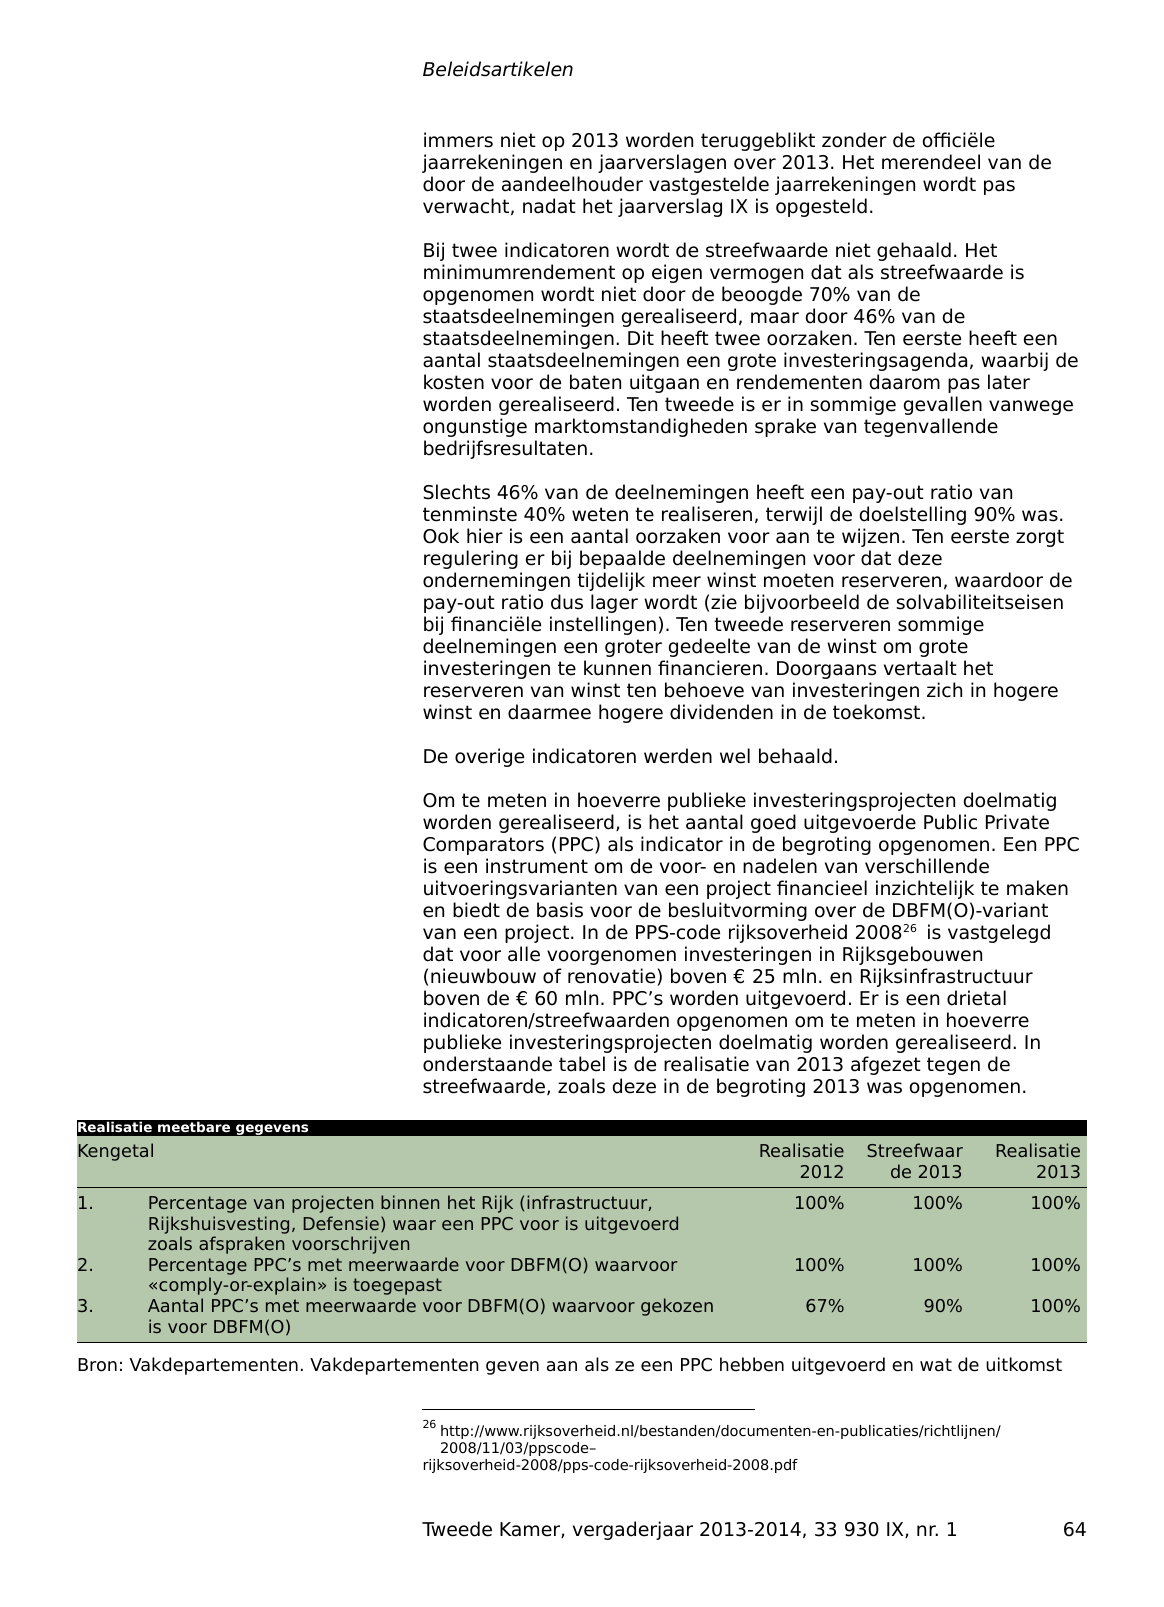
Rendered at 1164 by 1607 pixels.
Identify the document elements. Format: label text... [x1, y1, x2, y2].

table_cell Bron: Vakdepartementen. Vakdepartementen geven aan als ze een PPC hebben uitgevoerd en wat de uitkomst [77, 1343, 1087, 1375]
text Om te meten in hoeverre publieke investeringsprojecten doelmatig worden gerealiseerd, is het aantal goed uitgevoerde Public Private Comparators (PPC) als indicator in de begroting opgenomen. Een PPC is een instrument om de voor- en nadelen van verschillende uitvoeringsvarianten van een project financieel inzichtelijk te maken en biedt de basis voor de besluitvorming over de DBFM(O)-variant van een project. In de PPS-code rijksoverheid 2008 is vastgelegd dat voor alle voorgenomen investeringen in Rijksgebouwen (nieuwbouw of renovatie) boven € 25 mln. en Rijksinfrastructuur boven de € 60 mln. PPC’s worden uitgevoerd. Er is een drietal indicatoren/streefwaarden opgenomen om te meten in hoeverre publieke investeringsprojecten doelmatig worden gerealiseerd. In onderstaande tabel is de realisatie van 2013 afgezet tegen de streefwaarde, zoals deze in de begroting 2013 was opgenomen. [422, 790, 1087, 1098]
table_cell Aantal PPC’s met meerwaarde voor DBFM(O) waarvoor gekozen is voor DBFM(O) [142, 1296, 732, 1342]
table_cell Percentage van projecten binnen het Rijk (infrastructuur, Rijkshuisvesting, Defensie) waar een PPC voor is uitgevoerd zoals afspraken voorschrijven [142, 1188, 732, 1255]
table_cell 100% [969, 1188, 1087, 1255]
table_cell 2. [77, 1255, 142, 1296]
table_cell 100% [969, 1296, 1087, 1342]
table_cell 90% [850, 1296, 968, 1342]
text rijksoverheid-2008/pps-code-rijksoverheid-2008.pdf [422, 1457, 1087, 1474]
table_cell 100% [732, 1255, 850, 1296]
table_cell Realisatie 2013 [969, 1136, 1087, 1187]
table_cell Percentage PPC’s met meerwaarde voor DBFM(O) waarvoor «comply-or-explain» is toegepast [142, 1255, 732, 1296]
text immers niet op 2013 worden teruggeblikt zonder de officiële jaarrekeningen en jaarverslagen over 2013. Het merendeel van de door de aandeelhouder vastgestelde jaarrekeningen wordt pas verwacht, nadat het jaarverslag IX is opgesteld. [422, 130, 1087, 218]
table_cell Realisatie 2012 [732, 1136, 850, 1187]
table_cell 100% [850, 1255, 968, 1296]
text Slechts 46% van de deelnemingen heeft een pay-out ratio van tenminste 40% weten te realiseren, terwijl de doelstelling 90% was. Ook hier is een aantal oorzaken voor aan te wijzen. Ten eerste zorgt regulering er bij bepaalde deelnemingen voor dat deze ondernemingen tijdelijk meer winst moeten reserveren, waardoor de pay-out ratio dus lager wordt (zie bijvoorbeeld de solvabiliteitseisen bij financiële instellingen). Ten tweede reserveren sommige deelnemingen een groter gedeelte van de winst om grote investeringen te kunnen financieren. Doorgaans vertaalt het reserveren van winst ten behoeve van investeringen zich in hogere winst en daarmee hogere dividenden in de toekomst. [422, 482, 1087, 724]
table_header Realisatie meetbare gegevens [77, 1120, 1087, 1135]
text Bij twee indicatoren wordt de streefwaarde niet gehaald. Het minimumrendement op eigen vermogen dat als streefwaarde is opgenomen wordt niet door de beoogde 70% van de staatsdeelnemingen gerealiseerd, maar door 46% van de staatsdeelnemingen. Dit heeft twee oorzaken. Ten eerste heeft een aantal staatsdeelnemingen een grote investeringsagenda, waarbij de kosten voor de baten uitgaan en rendementen daarom pas later worden gerealiseerd. Ten tweede is er in sommige gevallen vanwege ongunstige marktomstandigheden sprake van tegenvallende bedrijfsresultaten. [422, 240, 1087, 460]
table_cell 67% [732, 1296, 850, 1342]
table_cell 3. [77, 1296, 142, 1342]
text http://www.rijksoverheid.nl/bestanden/documenten-en-publicaties/richtlijnen/2008/11/03/ppscode– [422, 1418, 1087, 1457]
text De overige indicatoren werden wel behaald. [422, 746, 1087, 768]
table_cell Streefwaarde 2013 [850, 1136, 968, 1187]
table_cell 100% [969, 1255, 1087, 1296]
table_cell 1. [77, 1188, 142, 1255]
table_cell Kengetal [77, 1136, 732, 1187]
table_cell 100% [732, 1188, 850, 1255]
table_cell 100% [850, 1188, 968, 1255]
